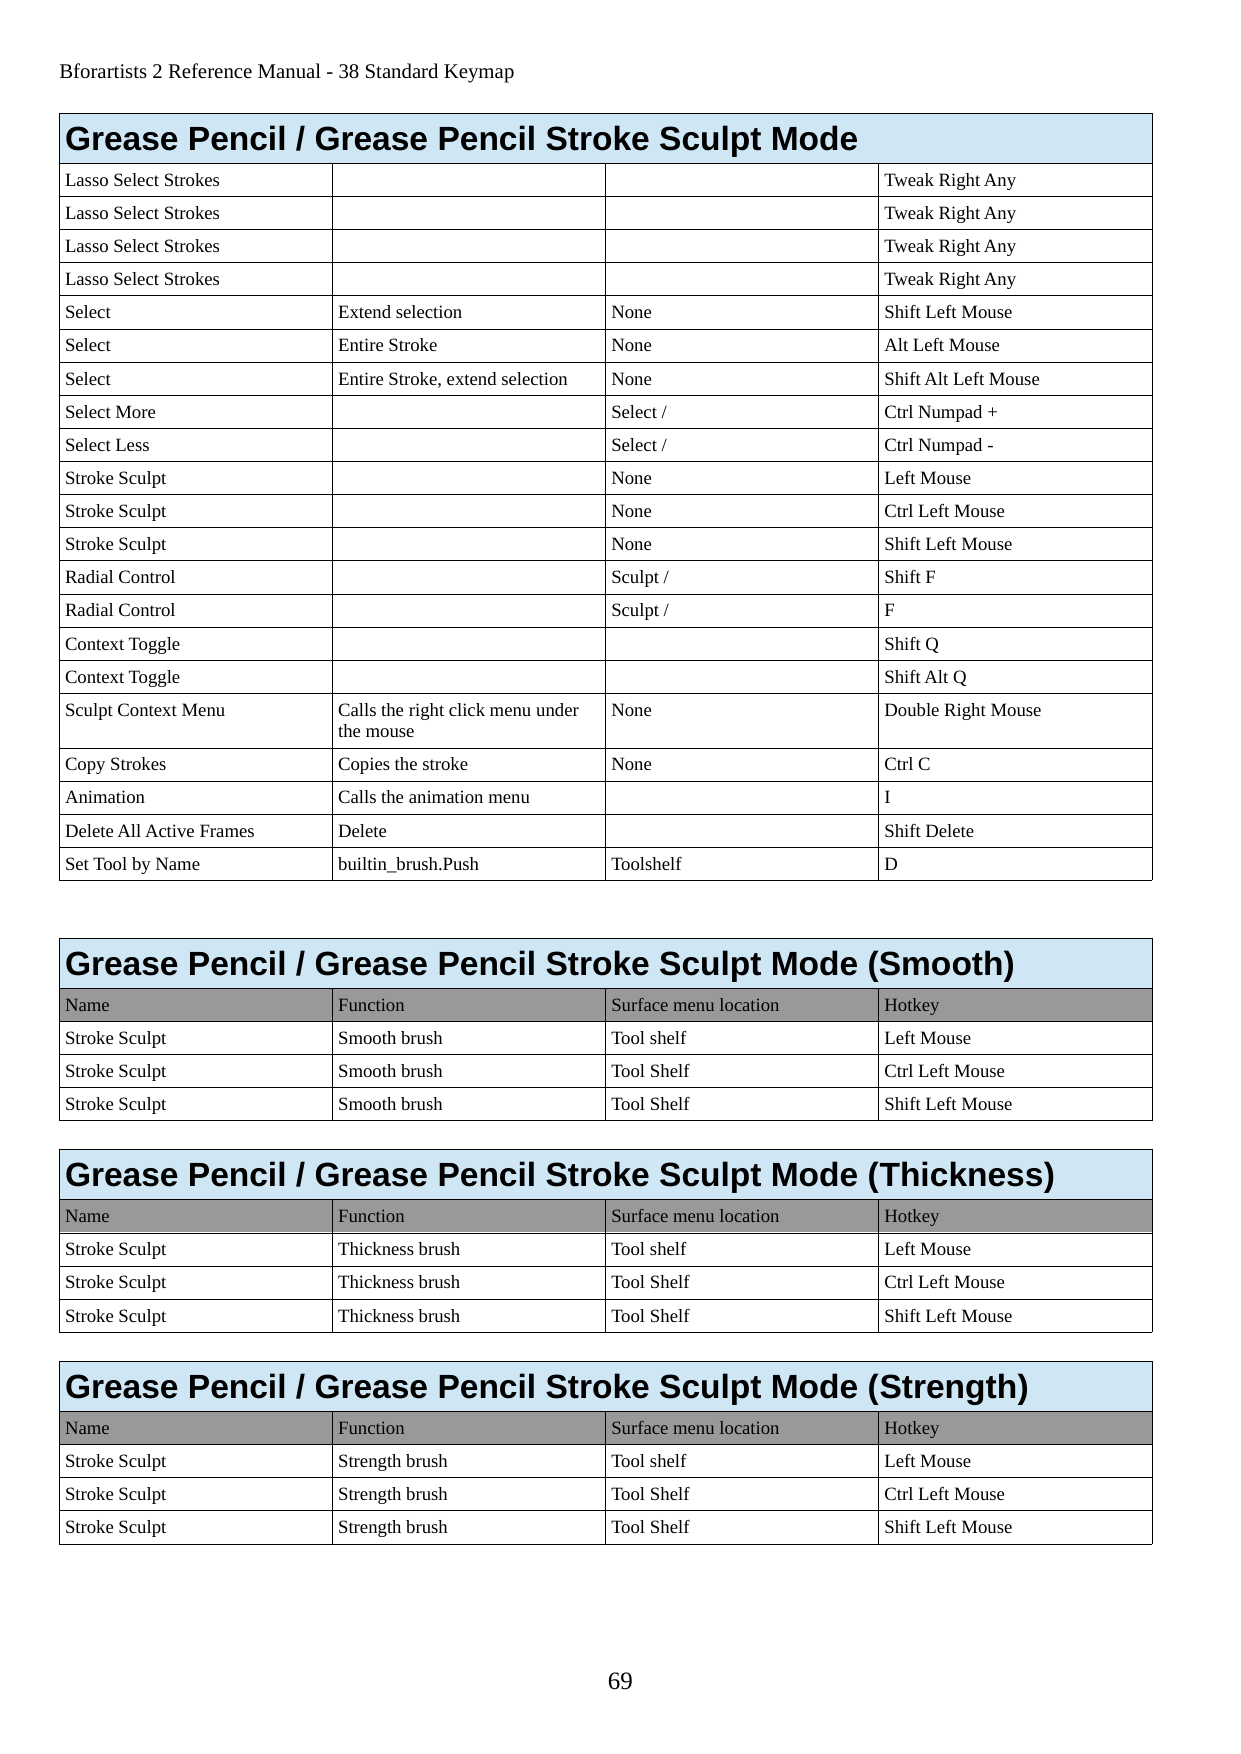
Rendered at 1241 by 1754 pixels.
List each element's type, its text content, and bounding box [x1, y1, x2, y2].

table_cell Tool Shelf [606, 1088, 878, 1120]
table_cell [333, 164, 605, 196]
table_cell Surface menu location [606, 1200, 878, 1232]
table_cell Entire Stroke [333, 330, 605, 362]
table_cell Shift Left Mouse [879, 528, 1152, 560]
table_cell Function [333, 989, 605, 1021]
table_cell Strength brush [333, 1511, 605, 1543]
table_cell Stroke Sculpt [60, 528, 332, 560]
table_cell Name [60, 1200, 332, 1232]
table_cell Sculpt / [606, 561, 878, 593]
table_cell Name [60, 989, 332, 1021]
table_cell Sculpt / [606, 595, 878, 627]
table_cell Name [60, 1412, 332, 1444]
table_cell Tweak Right Any [879, 164, 1152, 196]
table_cell Ctrl Left Mouse [879, 1267, 1152, 1299]
table_cell D [879, 848, 1152, 880]
table_cell Hotkey [879, 989, 1152, 1021]
table_cell Lasso Select Strokes [60, 197, 332, 229]
table_cell Set Tool by Name [60, 848, 332, 880]
table_cell Alt Left Mouse [879, 330, 1152, 362]
table_cell Thickness brush [333, 1267, 605, 1299]
table_cell Animation [60, 782, 332, 814]
table_cell Surface menu location [606, 1412, 878, 1444]
table_cell Shift Alt Left Mouse [879, 363, 1152, 395]
table_cell Radial Control [60, 561, 332, 593]
table_cell Sculpt Context Menu [60, 694, 332, 747]
table_cell Ctrl Numpad - [879, 429, 1152, 461]
table_cell [333, 661, 605, 693]
table_cell Shift Left Mouse [879, 1511, 1152, 1543]
table_cell [606, 230, 878, 262]
table_cell Tool Shelf [606, 1511, 878, 1543]
table_cell [606, 661, 878, 693]
table_cell None [606, 363, 878, 395]
table_cell Ctrl C [879, 749, 1152, 781]
table_cell Strength brush [333, 1478, 605, 1510]
table_cell Radial Control [60, 595, 332, 627]
table_cell Stroke Sculpt [60, 1022, 332, 1054]
table_cell Tool Shelf [606, 1055, 878, 1087]
table_cell [333, 230, 605, 262]
table_cell [606, 628, 878, 660]
table_cell [606, 815, 878, 847]
table_cell Shift Left Mouse [879, 296, 1152, 328]
table_cell Copy Strokes [60, 749, 332, 781]
table_cell Shift F [879, 561, 1152, 593]
table_cell [333, 429, 605, 461]
table_cell Lasso Select Strokes [60, 263, 332, 295]
table_cell Calls the right click menu under the mouse [333, 694, 605, 747]
table_cell Tool Shelf [606, 1300, 878, 1332]
table_cell Tool shelf [606, 1234, 878, 1266]
table_cell Delete [333, 815, 605, 847]
table_cell Tool Shelf [606, 1478, 878, 1510]
table_cell Select [60, 296, 332, 328]
table_cell None [606, 749, 878, 781]
table_header Grease Pencil / Grease Pencil Stroke Sculpt Mode (Thickness) [60, 1150, 1152, 1199]
table_cell I [879, 782, 1152, 814]
table_cell Lasso Select Strokes [60, 164, 332, 196]
table_cell Select [60, 363, 332, 395]
table_cell Stroke Sculpt [60, 1478, 332, 1510]
table_cell Select / [606, 396, 878, 428]
table_cell [333, 595, 605, 627]
table_cell Tool shelf [606, 1022, 878, 1054]
table_cell Smooth brush [333, 1088, 605, 1120]
table_cell Surface menu location [606, 989, 878, 1021]
table_header Grease Pencil / Grease Pencil Stroke Sculpt Mode (Strength) [60, 1362, 1152, 1411]
table_cell None [606, 694, 878, 747]
table_cell Ctrl Left Mouse [879, 495, 1152, 527]
table_cell [333, 561, 605, 593]
table_cell Ctrl Numpad + [879, 396, 1152, 428]
table_header Grease Pencil / Grease Pencil Stroke Sculpt Mode [60, 114, 1152, 163]
table_cell Left Mouse [879, 1445, 1152, 1477]
table_cell [606, 197, 878, 229]
table_cell Ctrl Left Mouse [879, 1055, 1152, 1087]
table_cell Hotkey [879, 1412, 1152, 1444]
table_cell Stroke Sculpt [60, 495, 332, 527]
table_cell Smooth brush [333, 1055, 605, 1087]
table_cell Context Toggle [60, 628, 332, 660]
table_cell Thickness brush [333, 1234, 605, 1266]
table_cell [333, 495, 605, 527]
table_cell Shift Left Mouse [879, 1300, 1152, 1332]
table_cell Strength brush [333, 1445, 605, 1477]
table_cell Select [60, 330, 332, 362]
table_cell Stroke Sculpt [60, 1445, 332, 1477]
table_cell Shift Delete [879, 815, 1152, 847]
table_cell Copies the stroke [333, 749, 605, 781]
table_cell Calls the animation menu [333, 782, 605, 814]
table_cell Function [333, 1412, 605, 1444]
table_cell [606, 782, 878, 814]
table_cell builtin_brush.Push [333, 848, 605, 880]
table_cell None [606, 528, 878, 560]
table_cell None [606, 462, 878, 494]
table_cell Shift Alt Q [879, 661, 1152, 693]
table_cell Shift Left Mouse [879, 1088, 1152, 1120]
table_cell Stroke Sculpt [60, 462, 332, 494]
table_cell Stroke Sculpt [60, 1055, 332, 1087]
table_cell Extend selection [333, 296, 605, 328]
table_cell Stroke Sculpt [60, 1234, 332, 1266]
table_cell [333, 462, 605, 494]
table_cell Double Right Mouse [879, 694, 1152, 747]
table_cell Context Toggle [60, 661, 332, 693]
table_cell [333, 528, 605, 560]
table_cell Ctrl Left Mouse [879, 1478, 1152, 1510]
table_header Grease Pencil / Grease Pencil Stroke Sculpt Mode (Smooth) [60, 939, 1152, 988]
table_cell Entire Stroke, extend selection [333, 363, 605, 395]
table_cell Tweak Right Any [879, 263, 1152, 295]
table_cell Lasso Select Strokes [60, 230, 332, 262]
table_cell Tool shelf [606, 1445, 878, 1477]
table_cell Select / [606, 429, 878, 461]
table_cell [333, 197, 605, 229]
table_cell [606, 164, 878, 196]
table_cell Function [333, 1200, 605, 1232]
table_cell None [606, 296, 878, 328]
table_cell Stroke Sculpt [60, 1088, 332, 1120]
table_cell Toolshelf [606, 848, 878, 880]
table_cell None [606, 330, 878, 362]
table_cell Tweak Right Any [879, 197, 1152, 229]
table_cell Left Mouse [879, 1022, 1152, 1054]
table_cell Select More [60, 396, 332, 428]
table_cell Stroke Sculpt [60, 1267, 332, 1299]
table_cell Tweak Right Any [879, 230, 1152, 262]
table_cell [333, 628, 605, 660]
table_cell Tool Shelf [606, 1267, 878, 1299]
table_cell Thickness brush [333, 1300, 605, 1332]
table_cell Shift Q [879, 628, 1152, 660]
table_cell Stroke Sculpt [60, 1300, 332, 1332]
table_cell None [606, 495, 878, 527]
table_cell [333, 263, 605, 295]
table_cell Delete All Active Frames [60, 815, 332, 847]
table_cell F [879, 595, 1152, 627]
table_cell [333, 396, 605, 428]
table_cell [606, 263, 878, 295]
table_cell Select Less [60, 429, 332, 461]
table_cell Left Mouse [879, 1234, 1152, 1266]
table_cell Stroke Sculpt [60, 1511, 332, 1543]
table_cell Smooth brush [333, 1022, 605, 1054]
table_cell Left Mouse [879, 462, 1152, 494]
table_cell Hotkey [879, 1200, 1152, 1232]
